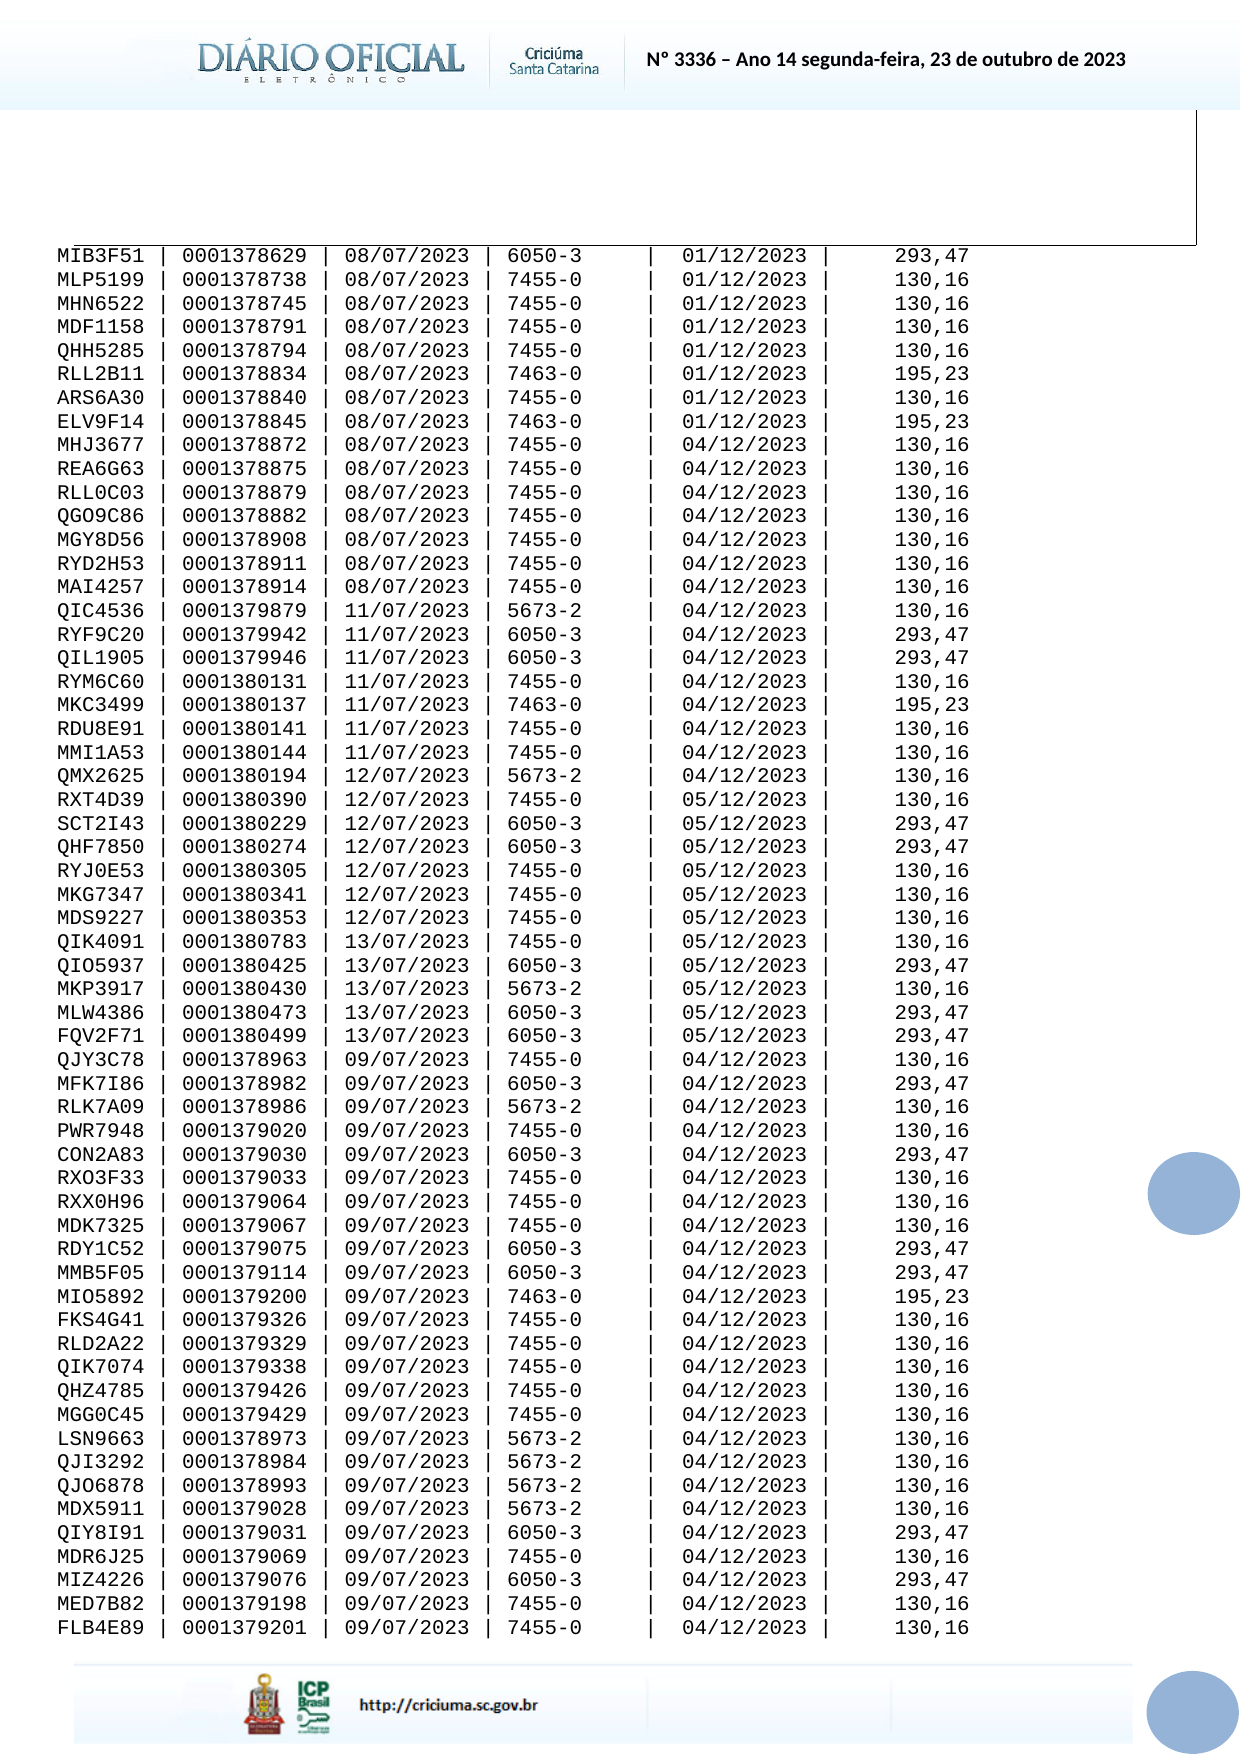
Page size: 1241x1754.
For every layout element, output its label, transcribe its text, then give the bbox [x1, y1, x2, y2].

text ARS6A30 | 0001378840 | 08/07/2023 | 7455-0 | 01/12/2023 | 130,16 [44, 387, 1196, 411]
text QIL1905 | 0001379946 | 11/07/2023 | 6050-3 | 04/12/2023 | 293,47 [44, 647, 1196, 671]
text RYF9C20 | 0001379942 | 11/07/2023 | 6050-3 | 04/12/2023 | 293,47 [44, 623, 1196, 647]
text SCT2I43 | 0001380229 | 12/07/2023 | 6050-3 | 05/12/2023 | 293,47 [44, 813, 1196, 836]
text MHJ3677 | 0001378872 | 08/07/2023 | 7455-0 | 04/12/2023 | 130,16 [44, 434, 1196, 458]
text RDU8E91 | 0001380141 | 11/07/2023 | 7455-0 | 04/12/2023 | 130,16 [44, 718, 1196, 742]
text MIO5892 | 0001379200 | 09/07/2023 | 7463-0 | 04/12/2023 | 195,23 [44, 1286, 1196, 1309]
text QHH5285 | 0001378794 | 08/07/2023 | 7455-0 | 01/12/2023 | 130,16 [44, 340, 1196, 363]
text MIB3F51 | 0001378629 | 08/07/2023 | 6050-3 | 01/12/2023 | 293,47 [44, 245, 1196, 269]
text MFK7I86 | 0001378982 | 09/07/2023 | 6050-3 | 04/12/2023 | 293,47 [44, 1073, 1196, 1096]
text RXX0H96 | 0001379064 | 09/07/2023 | 7455-0 | 04/12/2023 | 130,16 [44, 1191, 1153, 1215]
text QIK4091 | 0001380783 | 13/07/2023 | 7455-0 | 05/12/2023 | 130,16 [44, 931, 1196, 954]
text MGY8D56 | 0001378908 | 08/07/2023 | 7455-0 | 04/12/2023 | 130,16 [44, 529, 1196, 553]
text QIK7074 | 0001379338 | 09/07/2023 | 7455-0 | 04/12/2023 | 130,16 [44, 1357, 1196, 1380]
text PWR7948 | 0001379020 | 09/07/2023 | 7455-0 | 04/12/2023 | 130,16 [44, 1120, 1196, 1144]
text MAI4257 | 0001378914 | 08/07/2023 | 7455-0 | 04/12/2023 | 130,16 [44, 576, 1196, 600]
text RLL2B11 | 0001378834 | 08/07/2023 | 7463-0 | 01/12/2023 | 195,23 [44, 363, 1196, 387]
text MDR6J25 | 0001379069 | 09/07/2023 | 7455-0 | 04/12/2023 | 130,16 [44, 1546, 1196, 1569]
text FLB4E89 | 0001379201 | 09/07/2023 | 7455-0 | 04/12/2023 | 130,16 [44, 1617, 1196, 1640]
text MDX5911 | 0001379028 | 09/07/2023 | 5673-2 | 04/12/2023 | 130,16 [44, 1498, 1196, 1522]
text RYM6C60 | 0001380131 | 11/07/2023 | 7455-0 | 04/12/2023 | 130,16 [44, 671, 1196, 694]
text RDY1C52 | 0001379075 | 09/07/2023 | 6050-3 | 04/12/2023 | 293,47 [44, 1238, 1196, 1262]
text RXO3F33 | 0001379033 | 09/07/2023 | 7455-0 | 04/12/2023 | 130,16 [44, 1167, 1157, 1191]
text QIC4536 | 0001379879 | 11/07/2023 | 5673-2 | 04/12/2023 | 130,16 [44, 600, 1196, 623]
text QGO9C86 | 0001378882 | 08/07/2023 | 7455-0 | 04/12/2023 | 130,16 [44, 505, 1196, 529]
text CON2A83 | 0001379030 | 09/07/2023 | 6050-3 | 04/12/2023 | 293,47 [44, 1144, 1196, 1167]
text MKP3917 | 0001380430 | 13/07/2023 | 5673-2 | 05/12/2023 | 130,16 [44, 978, 1196, 1002]
text RLL0C03 | 0001378879 | 08/07/2023 | 7455-0 | 04/12/2023 | 130,16 [44, 482, 1196, 505]
text FKS4G41 | 0001379326 | 09/07/2023 | 7455-0 | 04/12/2023 | 130,16 [44, 1309, 1196, 1333]
text RLK7A09 | 0001378986 | 09/07/2023 | 5673-2 | 04/12/2023 | 130,16 [44, 1096, 1196, 1120]
text QJY3C78 | 0001378963 | 09/07/2023 | 7455-0 | 04/12/2023 | 130,16 [44, 1049, 1196, 1073]
text MKC3499 | 0001380137 | 11/07/2023 | 7463-0 | 04/12/2023 | 195,23 [44, 694, 1196, 718]
text ELV9F14 | 0001378845 | 08/07/2023 | 7463-0 | 01/12/2023 | 195,23 [44, 411, 1196, 434]
text QMX2625 | 0001380194 | 12/07/2023 | 5673-2 | 04/12/2023 | 130,16 [44, 765, 1196, 789]
text MLP5199 | 0001378738 | 08/07/2023 | 7455-0 | 01/12/2023 | 130,16 [44, 269, 1196, 292]
text RXT4D39 | 0001380390 | 12/07/2023 | 7455-0 | 05/12/2023 | 130,16 [44, 789, 1196, 813]
text RYD2H53 | 0001378911 | 08/07/2023 | 7455-0 | 04/12/2023 | 130,16 [44, 553, 1196, 576]
text RYJ0E53 | 0001380305 | 12/07/2023 | 7455-0 | 05/12/2023 | 130,16 [44, 860, 1196, 884]
text RLD2A22 | 0001379329 | 09/07/2023 | 7455-0 | 04/12/2023 | 130,16 [44, 1333, 1196, 1357]
text MLW4386 | 0001380473 | 13/07/2023 | 6050-3 | 05/12/2023 | 293,47 [44, 1002, 1196, 1026]
text QHF7850 | 0001380274 | 12/07/2023 | 6050-3 | 05/12/2023 | 293,47 [44, 836, 1196, 860]
text MED7B82 | 0001379198 | 09/07/2023 | 7455-0 | 04/12/2023 | 130,16 [44, 1593, 1196, 1617]
text MDF1158 | 0001378791 | 08/07/2023 | 7455-0 | 01/12/2023 | 130,16 [44, 316, 1196, 340]
text QHZ4785 | 0001379426 | 09/07/2023 | 7455-0 | 04/12/2023 | 130,16 [44, 1380, 1196, 1404]
text QIO5937 | 0001380425 | 13/07/2023 | 6050-3 | 05/12/2023 | 293,47 [44, 954, 1196, 978]
text MIZ4226 | 0001379076 | 09/07/2023 | 6050-3 | 04/12/2023 | 293,47 [44, 1569, 1196, 1593]
text QIY8I91 | 0001379031 | 09/07/2023 | 6050-3 | 04/12/2023 | 293,47 [44, 1522, 1196, 1546]
text MMB5F05 | 0001379114 | 09/07/2023 | 6050-3 | 04/12/2023 | 293,47 [44, 1262, 1196, 1286]
text MKG7347 | 0001380341 | 12/07/2023 | 7455-0 | 05/12/2023 | 130,16 [44, 884, 1196, 907]
text QJO6878 | 0001378993 | 09/07/2023 | 5673-2 | 04/12/2023 | 130,16 [44, 1475, 1196, 1498]
text MDK7325 | 0001379067 | 09/07/2023 | 7455-0 | 04/12/2023 | 130,16 [44, 1215, 1196, 1238]
text LSN9663 | 0001378973 | 09/07/2023 | 5673-2 | 04/12/2023 | 130,16 [44, 1427, 1196, 1451]
text FQV2F71 | 0001380499 | 13/07/2023 | 6050-3 | 05/12/2023 | 293,47 [44, 1026, 1196, 1049]
text MDS9227 | 0001380353 | 12/07/2023 | 7455-0 | 05/12/2023 | 130,16 [44, 907, 1196, 931]
text REA6G63 | 0001378875 | 08/07/2023 | 7455-0 | 04/12/2023 | 130,16 [44, 458, 1196, 482]
text QJI3292 | 0001378984 | 09/07/2023 | 5673-2 | 04/12/2023 | 130,16 [44, 1451, 1196, 1475]
text MHN6522 | 0001378745 | 08/07/2023 | 7455-0 | 01/12/2023 | 130,16 [44, 292, 1196, 316]
text MMI1A53 | 0001380144 | 11/07/2023 | 7455-0 | 04/12/2023 | 130,16 [44, 742, 1196, 765]
text MGG0C45 | 0001379429 | 09/07/2023 | 7455-0 | 04/12/2023 | 130,16 [44, 1404, 1196, 1427]
